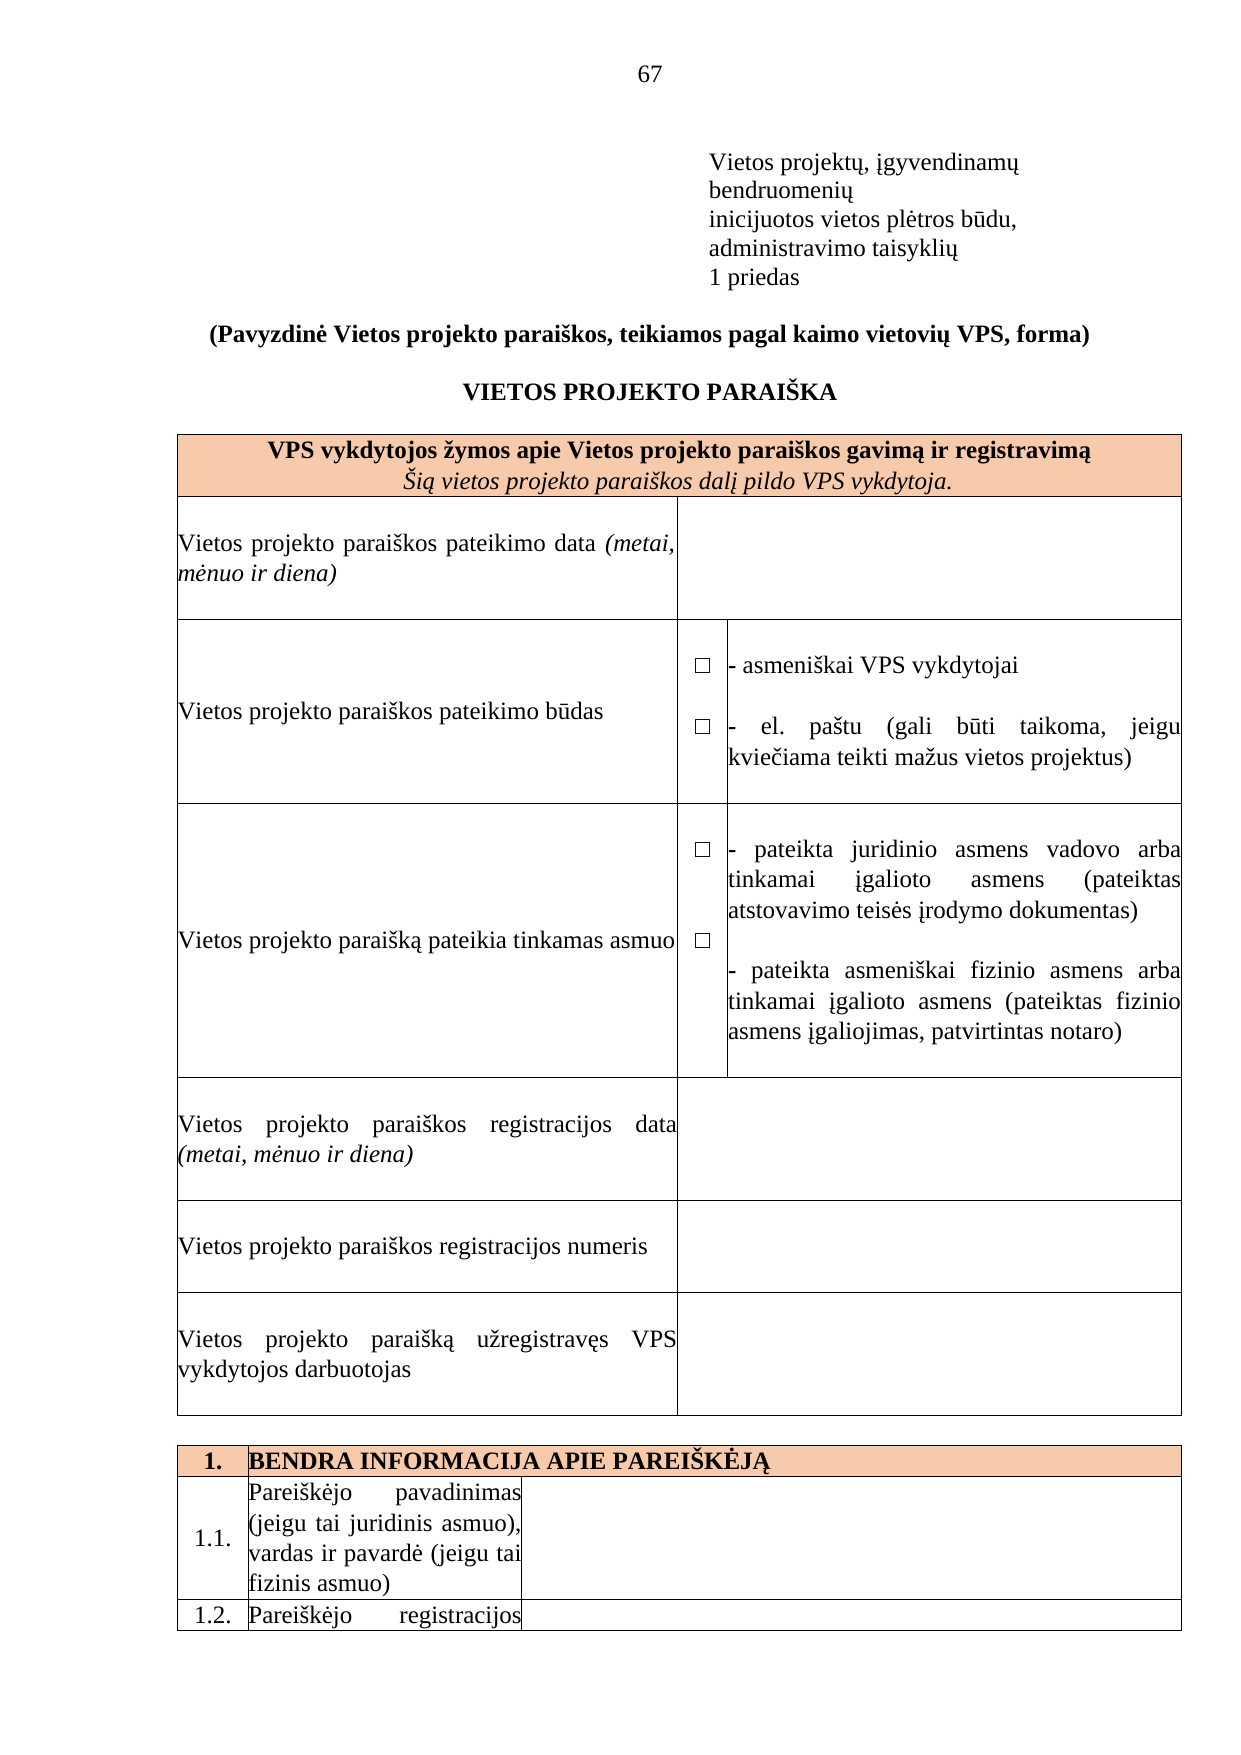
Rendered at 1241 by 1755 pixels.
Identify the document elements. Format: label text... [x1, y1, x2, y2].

table_header BENDRA INFORMACIJA APIE PAREIŠKĖJĄ [249, 1446, 1181, 1476]
table_cell Vietos projekto paraišką pateikia tinkamas asmuo [178, 804, 677, 1077]
text VIETOS PROJEKTO PARAIŠKA [177, 377, 1122, 406]
table_cell [522, 1600, 1181, 1630]
table_cell Vietos projekto paraiškos pateikimo būdas [178, 620, 677, 802]
table_cell - asmeniškai VPS vykdytojai - el. paštu (gali būti taikoma, jeigu kviečiama teikti mažus vietos projektus) [728, 620, 1181, 802]
table_cell Vietos projekto paraišką užregistravęs VPS vykdytojos darbuotojas [178, 1293, 677, 1415]
table_cell Pareiškėjo pavadinimas (jeigu tai juridinis asmuo), vardas ir pavardė (jeigu tai fizinis asmuo) [249, 1477, 521, 1599]
text inicijuotos vietos plėtros būdu, [709, 204, 1122, 233]
table_cell Pareiškėjo registracijos [249, 1600, 521, 1630]
table_header 1. [178, 1446, 248, 1476]
table_cell 1.1. [178, 1477, 248, 1599]
table_cell Vietos projekto paraiškos pateikimo data (metai, mėnuo ir diena) [178, 497, 677, 619]
table_header VPS vykdytojos žymos apie Vietos projekto paraiškos gavimą ir registravimą Šią vietos projekto paraiškos dalį pildo VPS vykdytoja. [178, 435, 1181, 496]
table_cell - pateikta juridinio asmens vadovo arba tinkamai įgalioto asmens (pateiktas atstovavimo teisės įrodymo dokumentas) - pateikta asmeniškai fizinio asmens arba tinkamai įgalioto asmens (pateiktas fizinio asmens įgaliojimas, patvirtintas notaro) [728, 804, 1181, 1077]
table_cell [678, 1201, 1181, 1292]
table_cell [522, 1477, 1181, 1599]
table_cell [678, 1293, 1181, 1415]
table_cell 1.2. [178, 1600, 248, 1630]
text 1 priedas [709, 262, 1122, 291]
text Vietos projektų, įgyvendinamų bendruomenių [709, 147, 1122, 204]
text administravimo taisyklių [709, 233, 1122, 262]
table_cell Vietos projekto paraiškos registracijos data (metai, mėnuo ir diena) [178, 1078, 677, 1200]
table_cell [678, 1078, 1181, 1200]
table_cell Vietos projekto paraiškos registracijos numeris [178, 1201, 677, 1292]
table_cell □ □ [678, 804, 727, 1077]
table_cell □ □ [678, 620, 727, 802]
text (Pavyzdinė Vietos projekto paraiškos, teikiamos pagal kaimo vietovių VPS, forma) [177, 319, 1122, 348]
table_cell [678, 497, 1181, 619]
